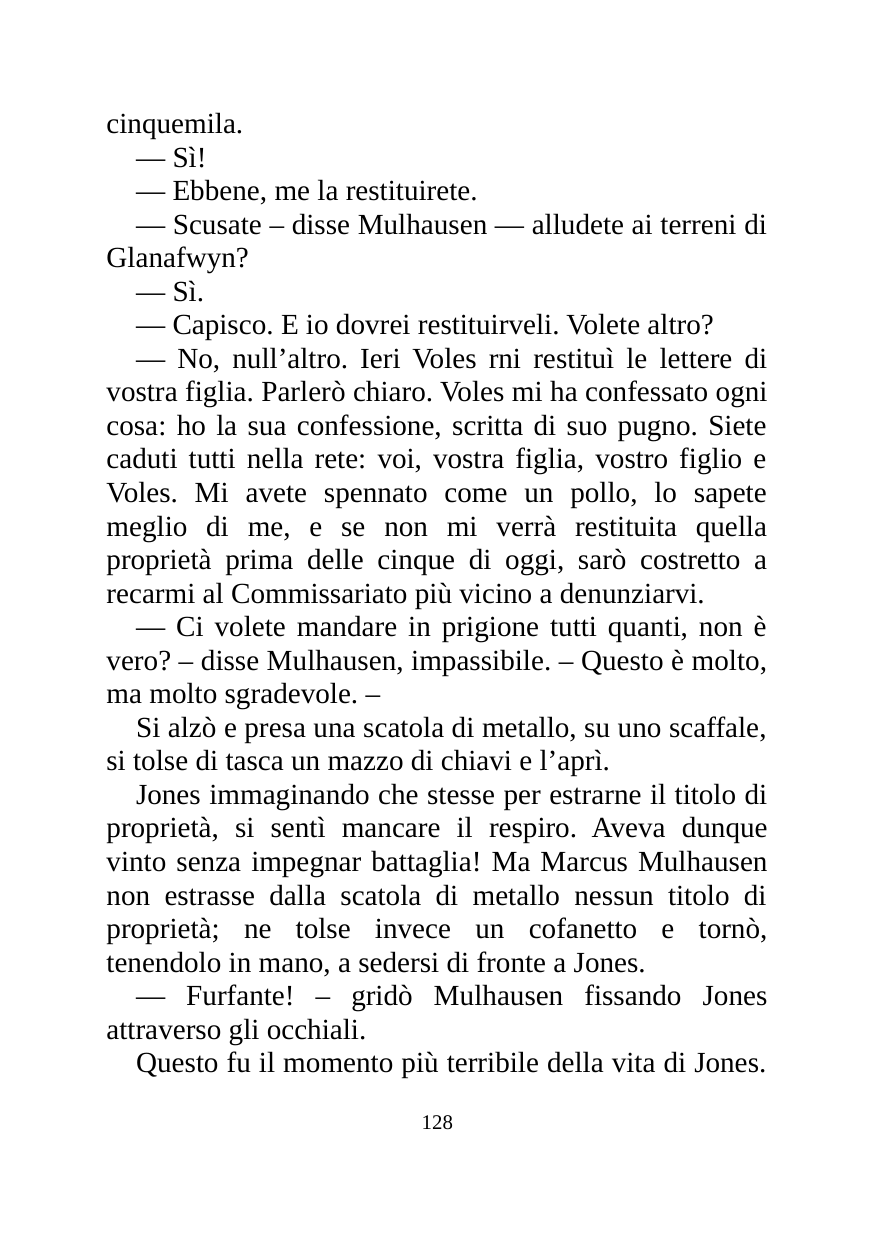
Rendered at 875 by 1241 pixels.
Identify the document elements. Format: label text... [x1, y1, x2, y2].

text Jones immaginando che stesse per estrarne il titolo di proprietà, si sentì mancare il respiro. Aveva dunque vinto senza impegnar battaglia! Ma Marcus Mulhausen non estrasse dalla scatola di metallo nessun titolo di proprietà; ne tolse invece un cofanetto e tornò, tenendolo in mano, a sedersi di fronte a Jones. [106, 777, 768, 978]
text Si alzò e presa una scatola di metallo, su uno scaffale, si tolse di tasca un mazzo di chiavi e l’aprì. [106, 710, 768, 777]
text Questo fu il momento più terribile della vita di Jones. [106, 1045, 768, 1079]
text cinquemila. [106, 106, 768, 140]
text — Ci volete mandare in prigione tutti quanti, non è vero? – disse Mulhausen, impassibile. – Questo è molto, ma molto sgradevole. – [106, 609, 768, 710]
text — Sì! [106, 140, 768, 173]
text — Furfante! – gridò Mulhausen fissando Jones attraverso gli occhiali. [106, 978, 768, 1045]
text — No, null’altro. Ieri Voles rni restituì le lettere di vostra figlia. Parlerò chiaro. Voles mi ha confessato ogni cosa: ho la sua confessione, scritta di suo pugno. Siete caduti tutti nella rete: voi, vostra figlia, vostro figlio e Voles. Mi avete spennato come un pollo, lo sapete meglio di me, e se non mi verrà restituita quella proprietà prima delle cinque di oggi, sarò costretto a recarmi al Commissariato più vicino a denunziarvi. [106, 341, 768, 609]
text — Sì. [106, 274, 768, 307]
text — Scusate – disse Mulhausen — alludete ai terreni di Glanafwyn? [106, 207, 768, 274]
text — Capisco. E io dovrei restituirveli. Volete altro? [106, 307, 768, 341]
text — Ebbene, me la restituirete. [106, 173, 768, 207]
